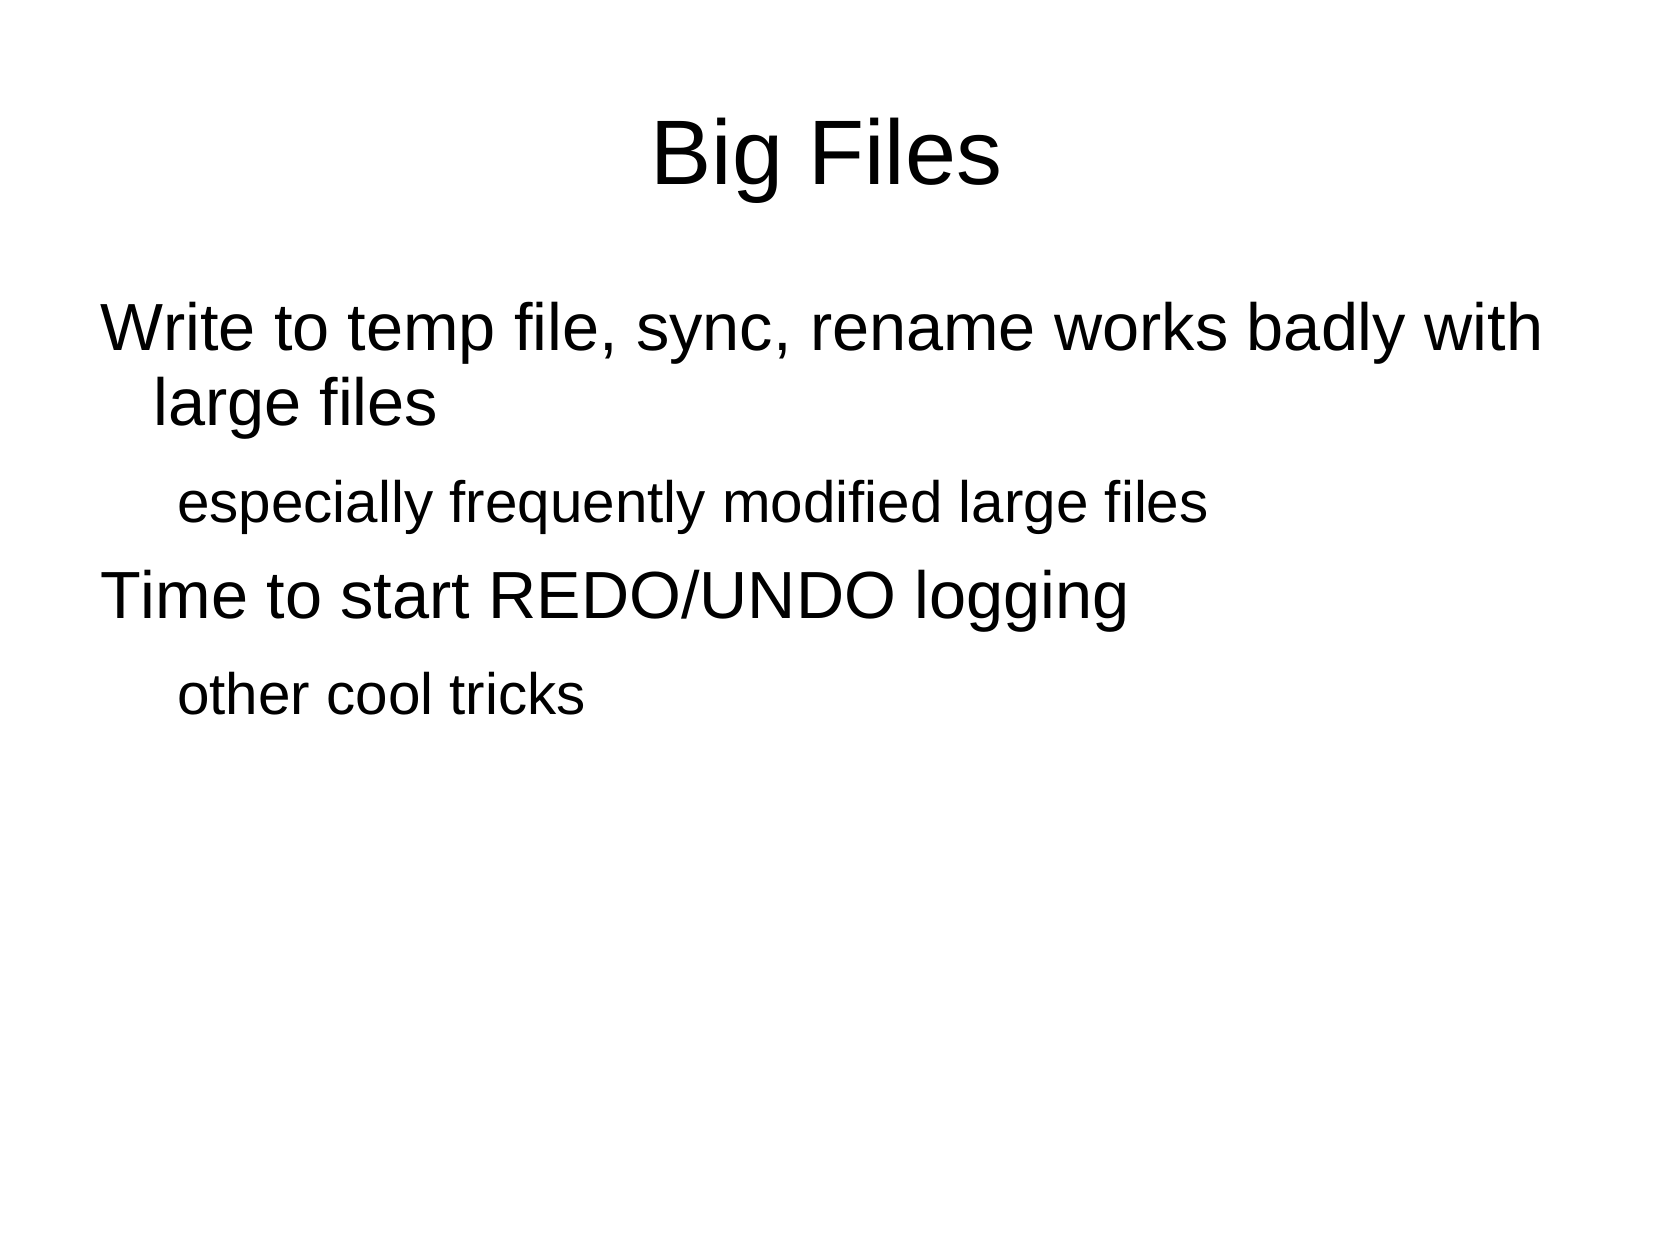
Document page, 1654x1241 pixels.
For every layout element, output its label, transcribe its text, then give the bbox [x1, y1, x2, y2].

title Big Files [82, 56, 1571, 250]
list Write to temp file, sync, rename works badly with large files especially frequently modified large files Time to start REDO/UNDO logging other cool tricks [82, 290, 1571, 1094]
